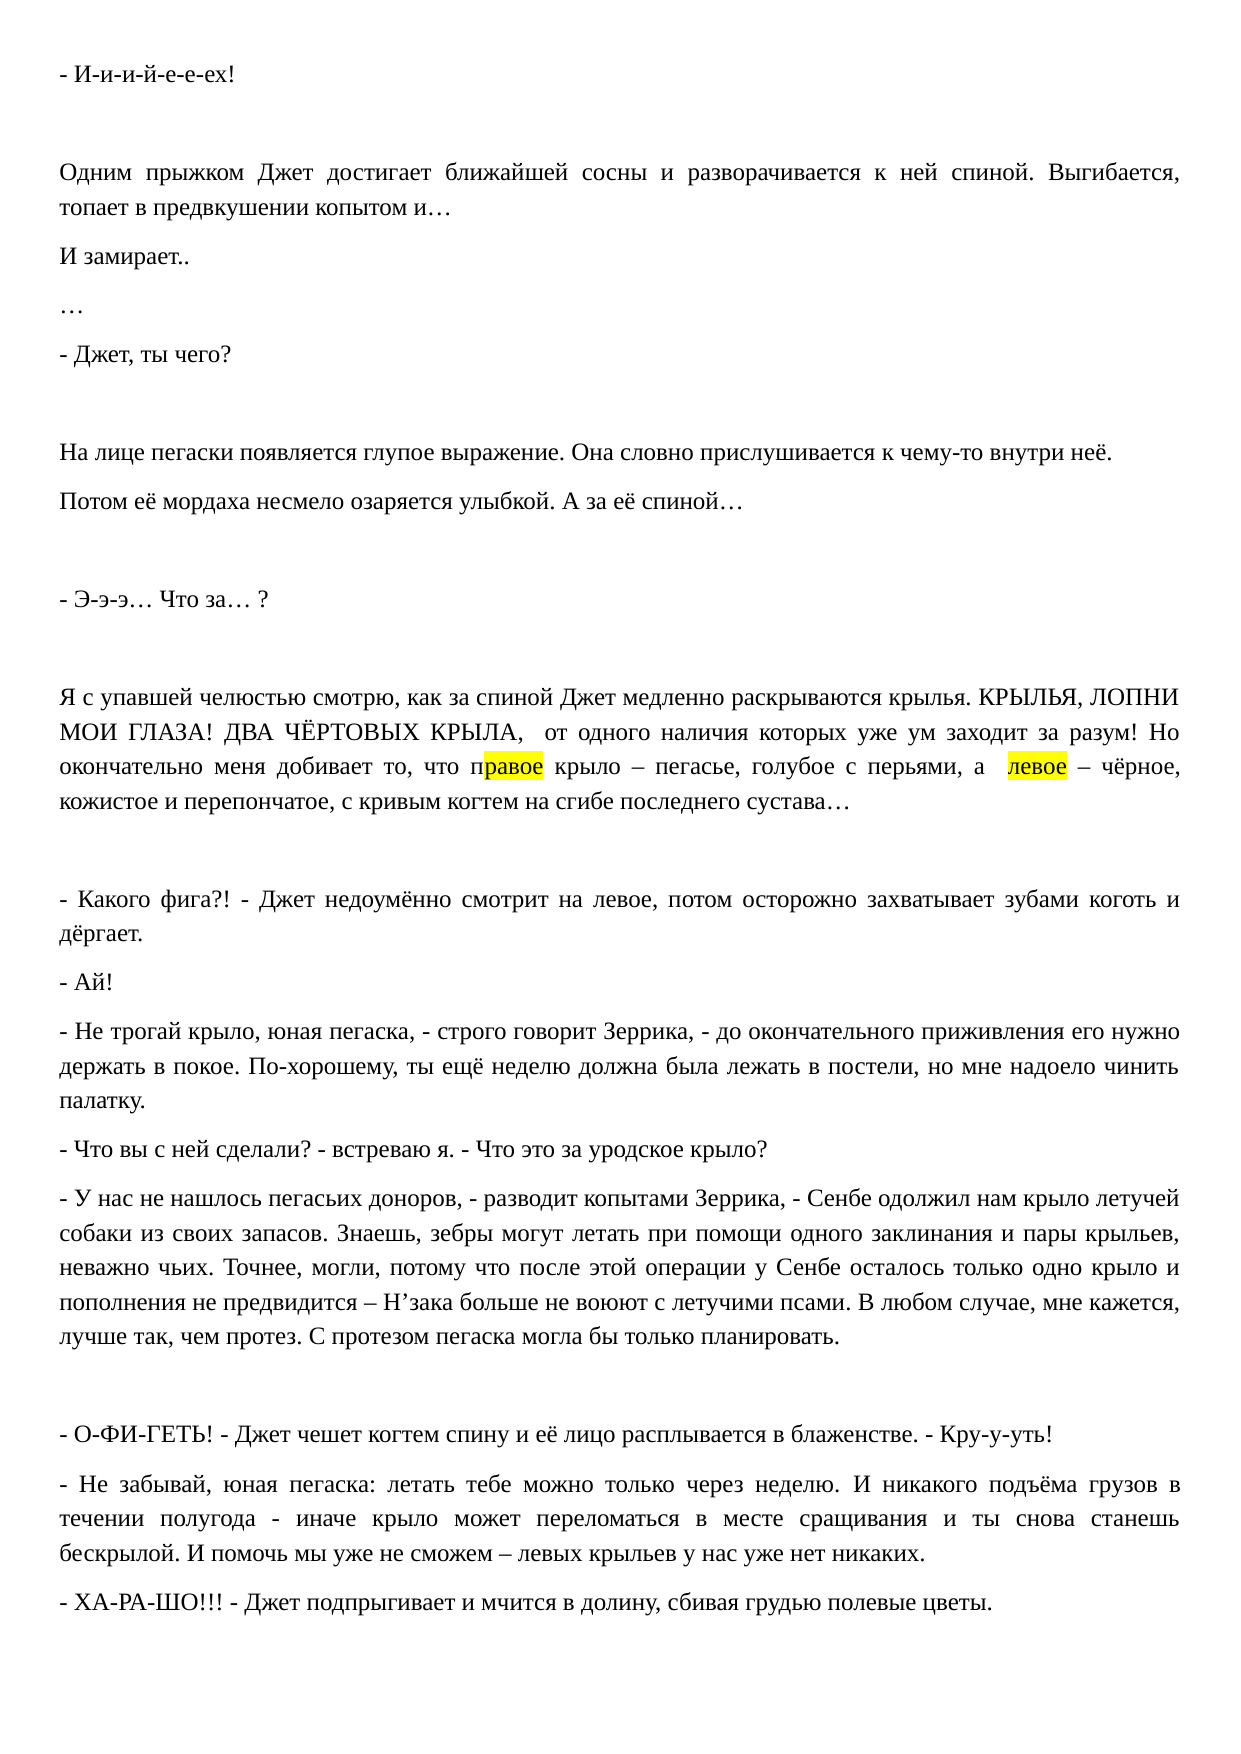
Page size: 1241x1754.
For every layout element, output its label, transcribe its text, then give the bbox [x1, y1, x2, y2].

text - Джет, ты чего? [59, 339, 1181, 368]
text И замирает.. [59, 241, 1181, 269]
text - О-ФИ-ГЕТЬ! - Джет чешет когтем спину и её лицо расплывается в блаженстве. - Кру-у-уть! [59, 1419, 1181, 1448]
text - ХА-РА-ШО!!! - Джет подпрыгивает и мчится в долину, сбивая грудью полевые цветы. [59, 1587, 1181, 1615]
text - Э-э-э… Что за… ? [59, 584, 1181, 613]
text - И-и-и-й-е-е-ех! [59, 59, 1181, 88]
text … [59, 290, 1181, 318]
text - Какого фига?! - Джет недоумённо смотрит на левое, потом осторожно захватывает зубами коготь и дёргает. [59, 884, 1181, 947]
text - Что вы с ней сделали? - встреваю я. - Что это за уродское крыло? [59, 1134, 1181, 1163]
text - У нас не нашлось пегасьих доноров, - разводит копытами Зеррика, - Сенбе одолжил нам крыло летучей собаки из своих запасов. Знаешь, зебры могут летать при помощи одного заклинания и пары крыльев, неважно чьих. Точнее, могли, потому что после этой операции у Сенбе осталось только одно крыло и пополнения не предвидится – Н’зака больше не воюют с летучими псами. В любом случае, мне кажется, лучше так, чем протез. С протезом пегаска могла бы только планировать. [59, 1183, 1181, 1350]
text Одним прыжком Джет достигает ближайшей сосны и разворачивается к ней спиной. Выгибается, топает в предвкушении копытом и… [59, 157, 1181, 220]
text На лице пегаски появляется глупое выражение. Она словно прислушивается к чему-то внутри неё. [59, 437, 1181, 466]
text Я с упавшей челюстью смотрю, как за спиной Джет медленно раскрываются крылья. КРЫЛЬЯ, ЛОПНИ МОИ ГЛАЗА! ДВА ЧЁРТОВЫХ КРЫЛА, от одного наличия которых уже ум заходит за разум! Но окончательно меня добивает то, что правое крыло – пегасье, голубое с перьями, а левое – чёрное, кожистое и перепончатое, с кривым когтем на сгибе последнего сустава… [59, 682, 1181, 814]
text - Не трогай крыло, юная пегаска, - строго говорит Зеррика, - до окончательного приживления его нужно держать в покое. По-хорошему, ты ещё неделю должна была лежать в постели, но мне надоело чинить палатку. [59, 1016, 1181, 1114]
text - Ай! [59, 967, 1181, 996]
text - Не забывай, юная пегаска: летать тебе можно только через неделю. И никакого подъёма грузов в течении полугода - иначе крыло может переломаться в месте сращивания и ты снова станешь бескрылой. И помочь мы уже не сможем – левых крыльев у нас уже нет никаких. [59, 1469, 1181, 1566]
text Потом её мордаха несмело озаряется улыбкой. А за её спиной… [59, 486, 1181, 515]
